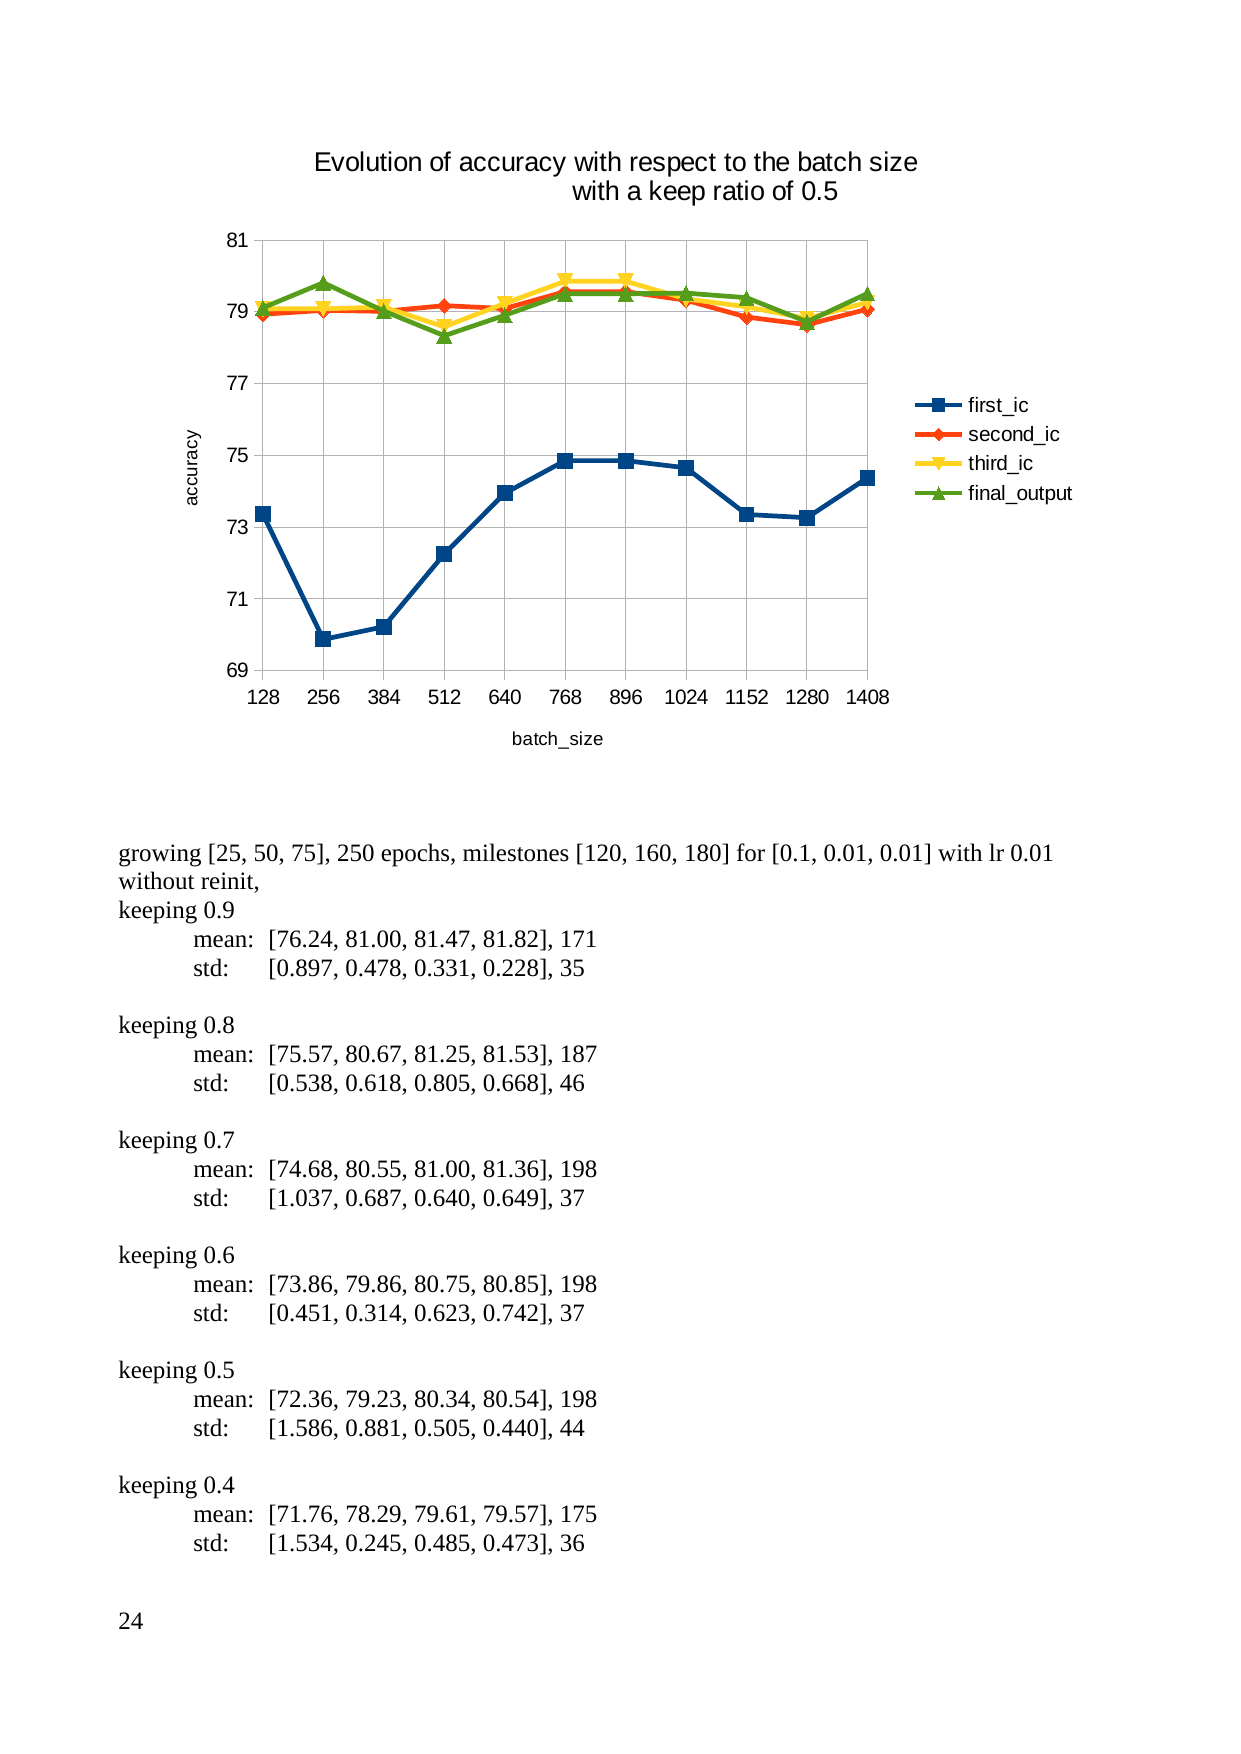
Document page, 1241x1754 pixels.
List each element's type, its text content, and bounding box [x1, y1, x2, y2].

text std: [1.037, 0.687, 0.640, 0.649], 37 [118, 1183, 1122, 1211]
text keeping 0.8 [118, 1010, 1122, 1039]
text keeping 0.7 [118, 1125, 1122, 1154]
text mean: [75.57, 80.67, 81.25, 81.53], 187 [118, 1039, 1122, 1068]
text keeping 0.5 [118, 1355, 1122, 1384]
text mean: [74.68, 80.55, 81.00, 81.36], 198 [118, 1154, 1122, 1183]
text std: [1.586, 0.881, 0.505, 0.440], 44 [118, 1413, 1122, 1441]
text mean: [71.76, 78.29, 79.61, 79.57], 175 [118, 1499, 1122, 1528]
text mean: [72.36, 79.23, 80.34, 80.54], 198 [118, 1384, 1122, 1413]
text growing [25, 50, 75], 250 epochs, milestones [120, 160, 180] for [0.1, 0.01, 0.01] with lr 0.01 without reinit, [118, 838, 1122, 895]
text keeping 0.9 [118, 895, 1122, 924]
text std: [0.897, 0.478, 0.331, 0.228], 35 [118, 953, 1122, 981]
text std: [0.538, 0.618, 0.805, 0.668], 46 [118, 1068, 1122, 1096]
text keeping 0.4 [118, 1470, 1122, 1499]
text std: [1.534, 0.245, 0.485, 0.473], 36 [118, 1528, 1122, 1556]
text mean: [73.86, 79.86, 80.75, 80.85], 198 [118, 1269, 1122, 1298]
text mean: [76.24, 81.00, 81.47, 81.82], 171 [118, 924, 1122, 953]
text std: [0.451, 0.314, 0.623, 0.742], 37 [118, 1298, 1122, 1326]
text keeping 0.6 [118, 1240, 1122, 1269]
